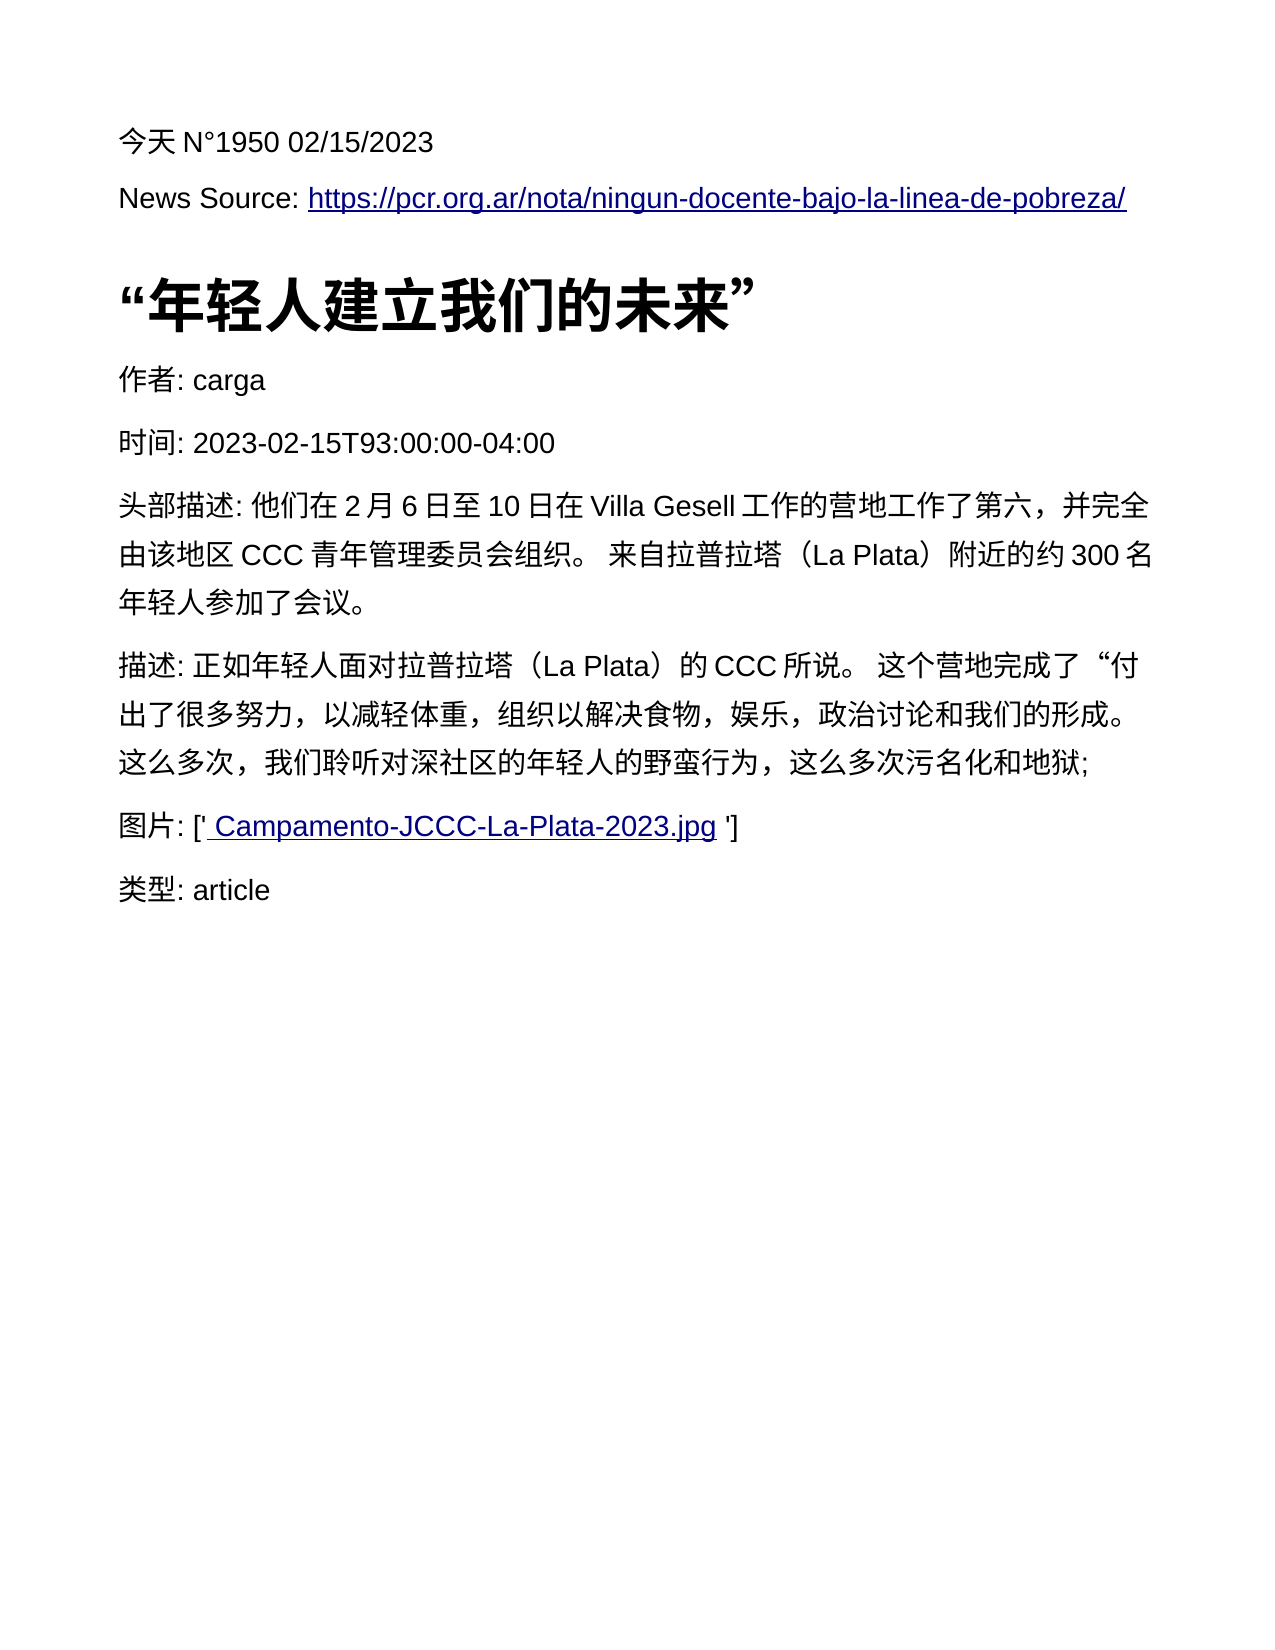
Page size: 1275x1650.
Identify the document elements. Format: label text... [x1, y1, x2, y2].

subtitle “年轻人建立我们的未来” [118, 259, 1157, 344]
text 今天N°1950 02/15/2023 [118, 118, 1157, 160]
text 头部描述: 他们在2月6日至10日在Villa Gesell工作的营地工作了第六，并完全由该地区CCC青年管理委员会组织。 来自拉普拉塔（La Plata）附近的约300名年轻人参加了会议。 [118, 483, 1157, 622]
text 图片: [' Campamento-JCCC-La-Plata-2023.jpg '] [118, 803, 1157, 845]
text News Source: https://pcr.org.ar/nota/ningun-docente-bajo-la-linea-de-pobreza/ [118, 181, 1157, 215]
text 作者: carga [118, 356, 1157, 399]
text 时间: 2023-02-15T93:00:00-04:00 [118, 419, 1157, 462]
text 类型: article [118, 866, 1157, 908]
text 描述: 正如年轻人面对拉普拉塔（La Plata）的CCC所说。 这个营地完成了“付出了很多努力，以减轻体重，组织以解决食物，娱乐，政治讨论和我们的形成。 这么多次，我们聆听对深社区的年轻人的野蛮行为，这么多次污名化和地狱; [118, 643, 1157, 782]
